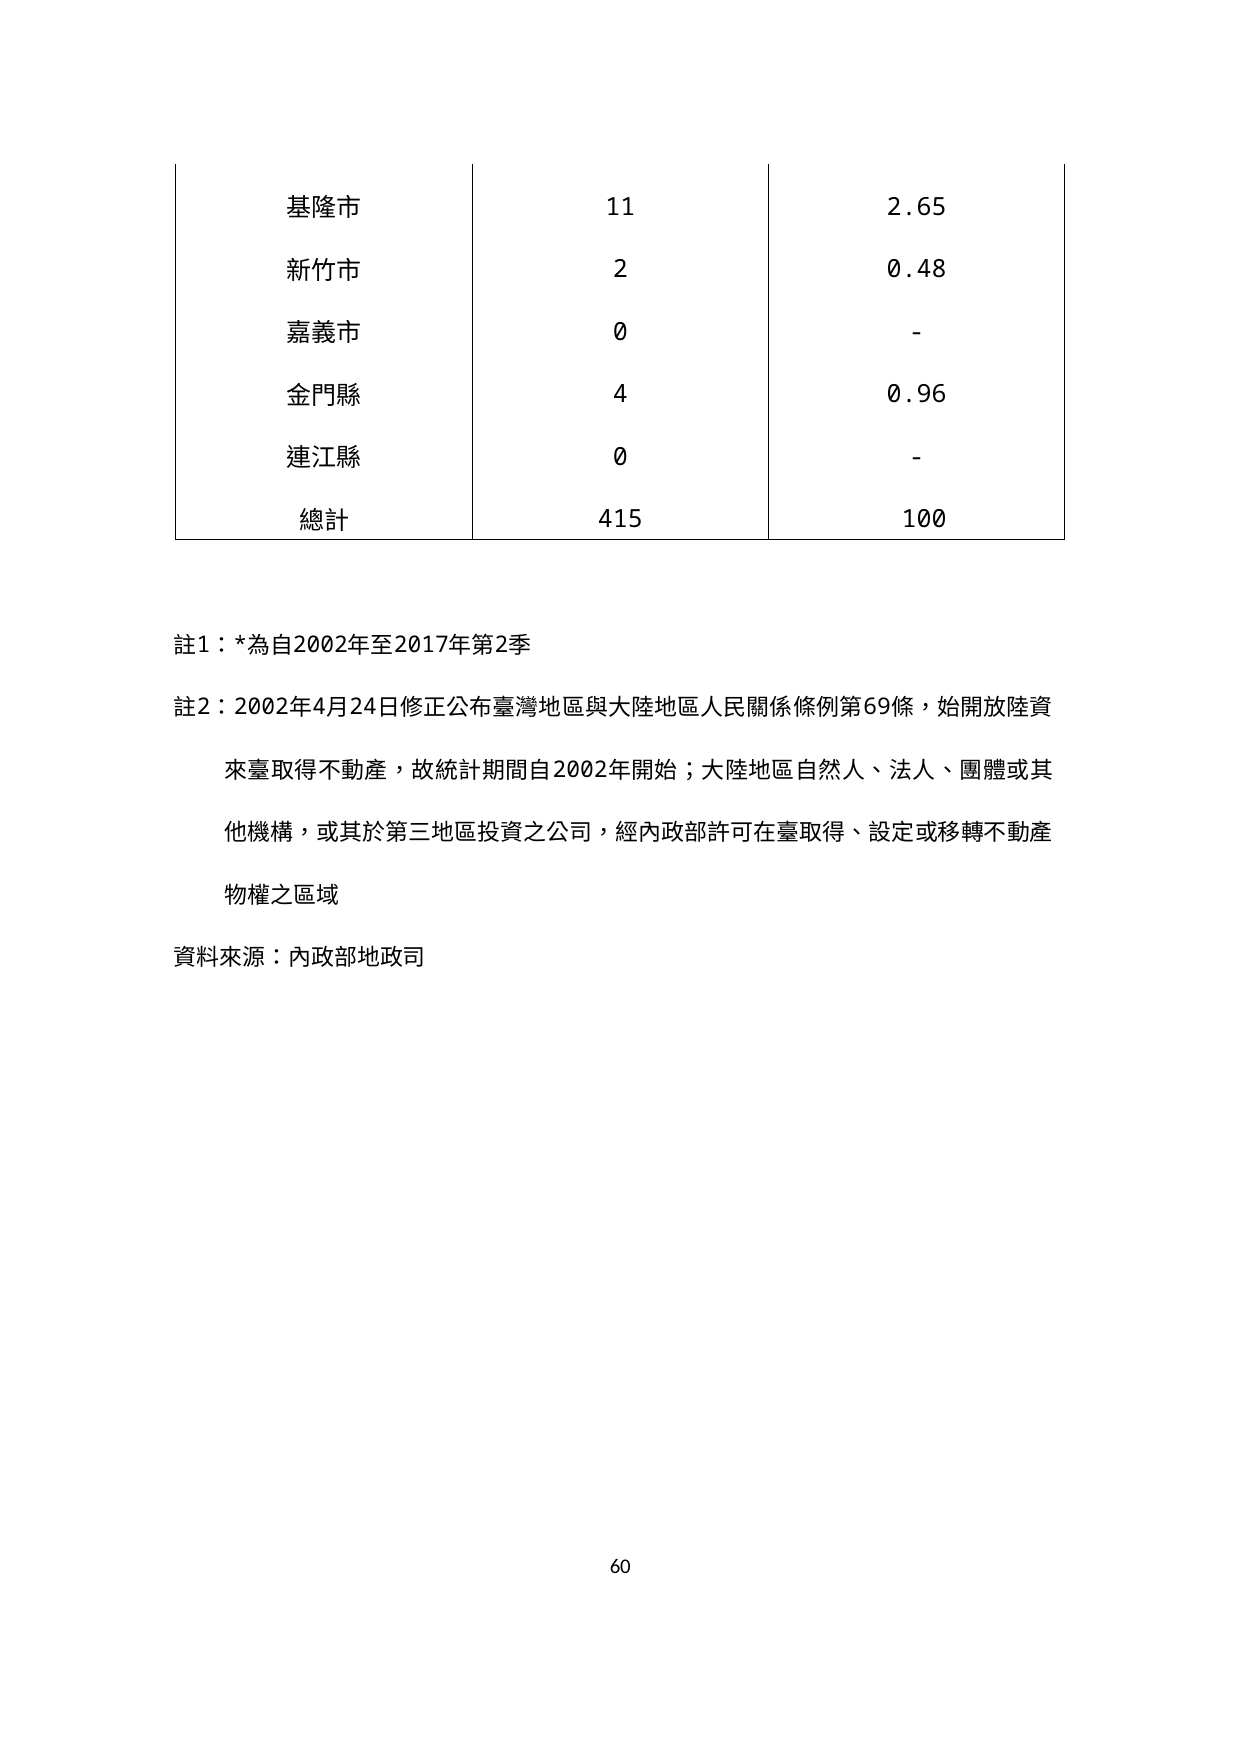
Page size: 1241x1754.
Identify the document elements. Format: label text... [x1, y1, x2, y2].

table_cell 新竹市 [176, 227, 472, 289]
table_cell 2 [473, 227, 768, 289]
table_cell 0 [473, 414, 768, 477]
text 註2：2002年4月24日修正公布臺灣地區與大陸地區人民關係條例第69條，始開放陸資來臺取得不動產，故統計期間自2002年開始；大陸地區自然人、法人、團體或其他機構，或其於第三地區投資之公司，經內政部許可在臺取得、設定或移轉不動產物權之區域 [173, 664, 1053, 914]
table_cell 0.96 [769, 352, 1064, 414]
table_cell 0 [473, 289, 768, 352]
table_cell - [769, 414, 1064, 477]
table_cell 總計 [176, 477, 472, 539]
table_cell 金門縣 [176, 352, 472, 414]
table_cell 2.65 [769, 164, 1064, 227]
table_cell 415 [473, 477, 768, 539]
table_cell 0.48 [769, 227, 1064, 289]
table_cell 嘉義市 [176, 289, 472, 352]
table_cell - [769, 289, 1064, 352]
text 註1：*為自2002年至2017年第2季 [173, 602, 1053, 664]
table_cell 連江縣 [176, 414, 472, 477]
table_cell 11 [473, 164, 768, 227]
table_cell 基隆市 [176, 164, 472, 227]
table_cell 100 [769, 477, 1064, 539]
text 資料來源：內政部地政司 [173, 914, 1053, 977]
table_cell 4 [473, 352, 768, 414]
